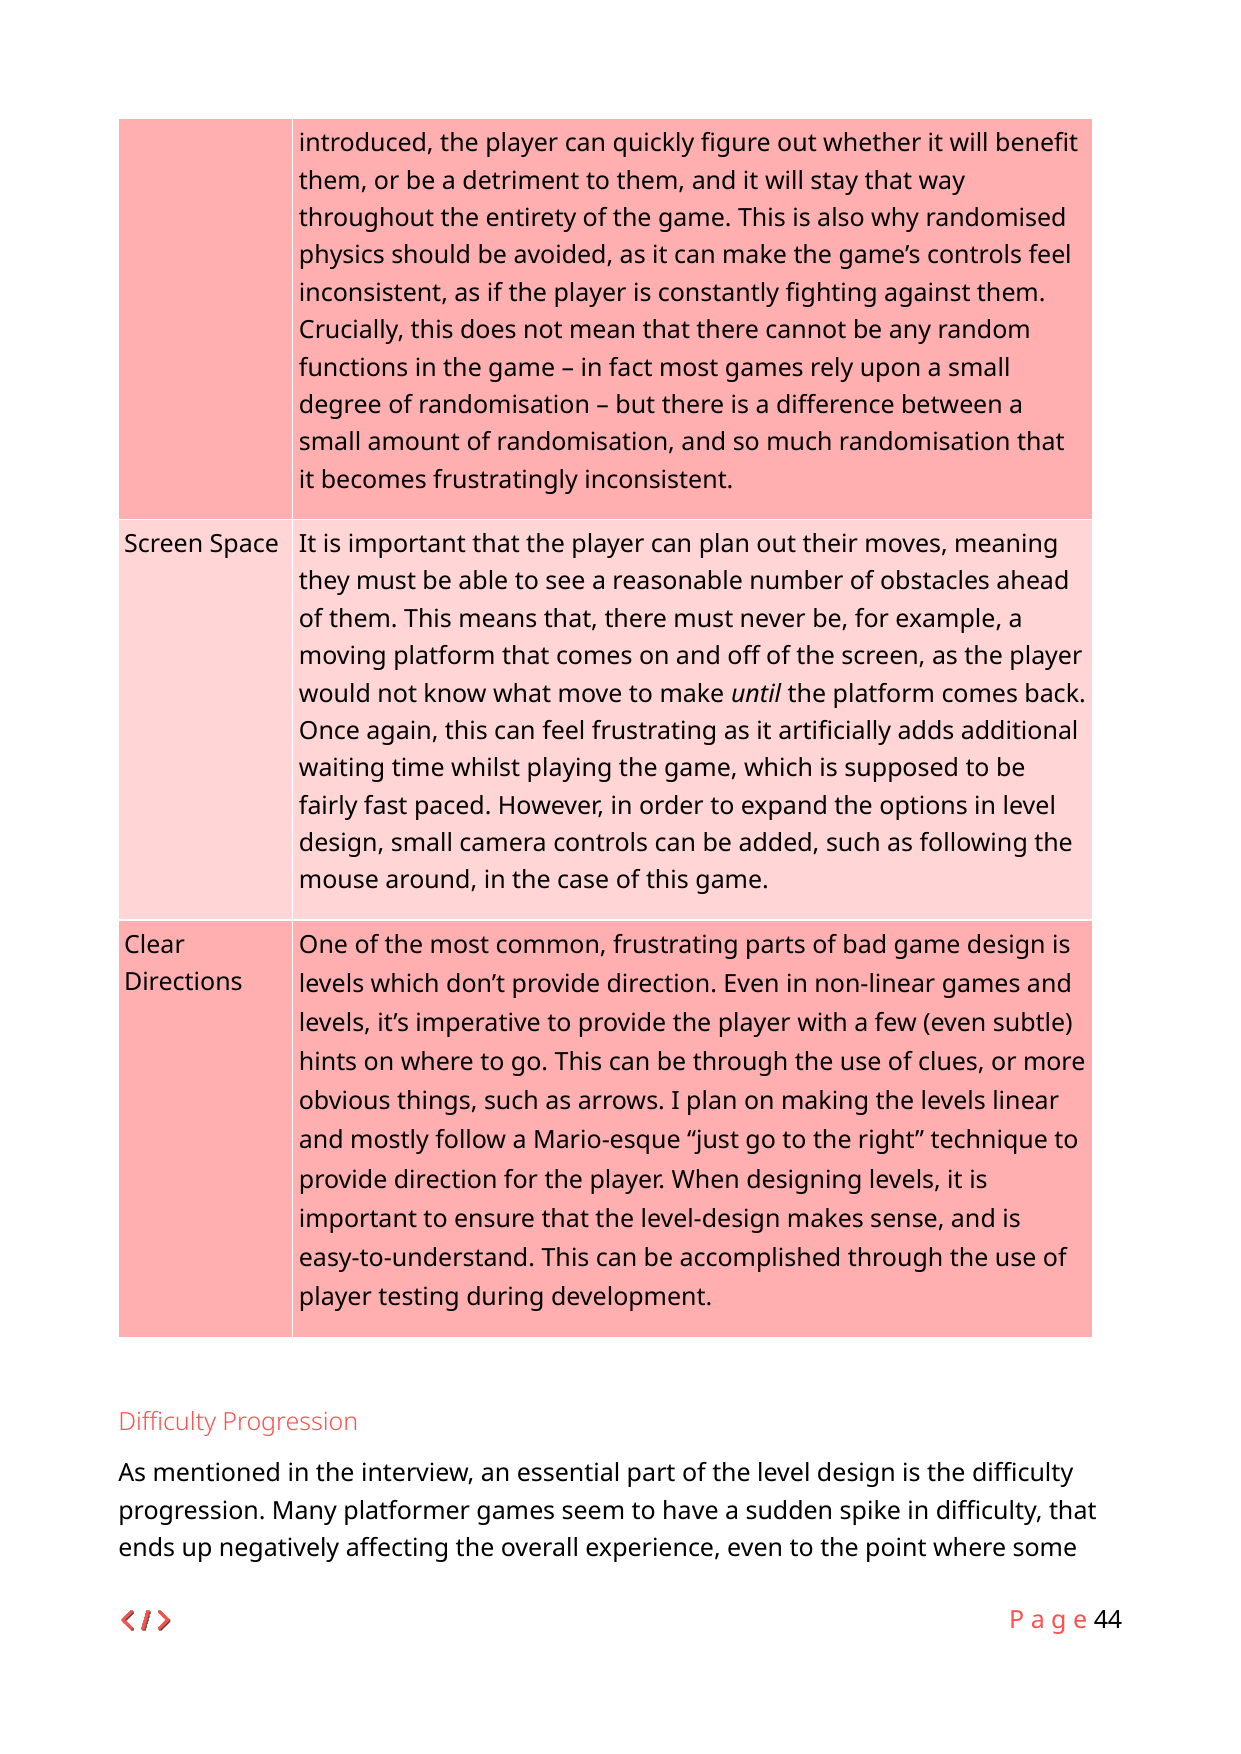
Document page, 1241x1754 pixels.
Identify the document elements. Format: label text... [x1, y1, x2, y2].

table_cell [119, 119, 292, 519]
table_cell Screen Space [119, 520, 292, 919]
picture [116, 1591, 175, 1649]
table_cell It is important that the player can plan out their moves, meaning they must be able to see a reasonable number of obstacles ahead of them. This means that, there must never be, for example, a moving platform that comes on and off of the screen, as the player would not know what move to make until the platform comes back. Once again, this can feel frustrating as it artificially adds additional waiting time whilst playing the game, which is supposed to be fairly fast paced. However, in order to expand the options in level design, small camera controls can be added, such as following the mouse around, in the case of this game. [293, 520, 1092, 919]
table_cell One of the most common, frustrating parts of bad game design is levels which don’t provide direction. Even in non-linear games and levels, it’s imperative to provide the player with a few (even subtle) hints on where to go. This can be through the use of clues, or more obvious things, such as arrows. I plan on making the levels linear and mostly follow a Mario-esque “just go to the right” technique to provide direction for the player. When designing levels, it is important to ensure that the level-design makes sense, and is easy-to-understand. This can be accomplished through the use of player testing during development. [293, 921, 1092, 1337]
subtitle Difficulty Progression [118, 1403, 1122, 1437]
table_cell Clear Directions [119, 921, 292, 1337]
table_cell introduced, the player can quickly figure out whether it will benefit them, or be a detriment to them, and it will stay that way throughout the entirety of the game. This is also why randomised physics should be avoided, as it can make the game’s controls feel inconsistent, as if the player is constantly fighting against them. Crucially, this does not mean that there cannot be any random functions in the game – in fact most games rely upon a small degree of randomisation – but there is a difference between a small amount of randomisation, and so much randomisation that it becomes frustratingly inconsistent. [293, 119, 1092, 519]
text As mentioned in the interview, an essential part of the level design is the difficulty progression. Many platformer games seem to have a sudden spike in difficulty, that ends up negatively affecting the overall experience, even to the point where some [118, 1455, 1122, 1564]
